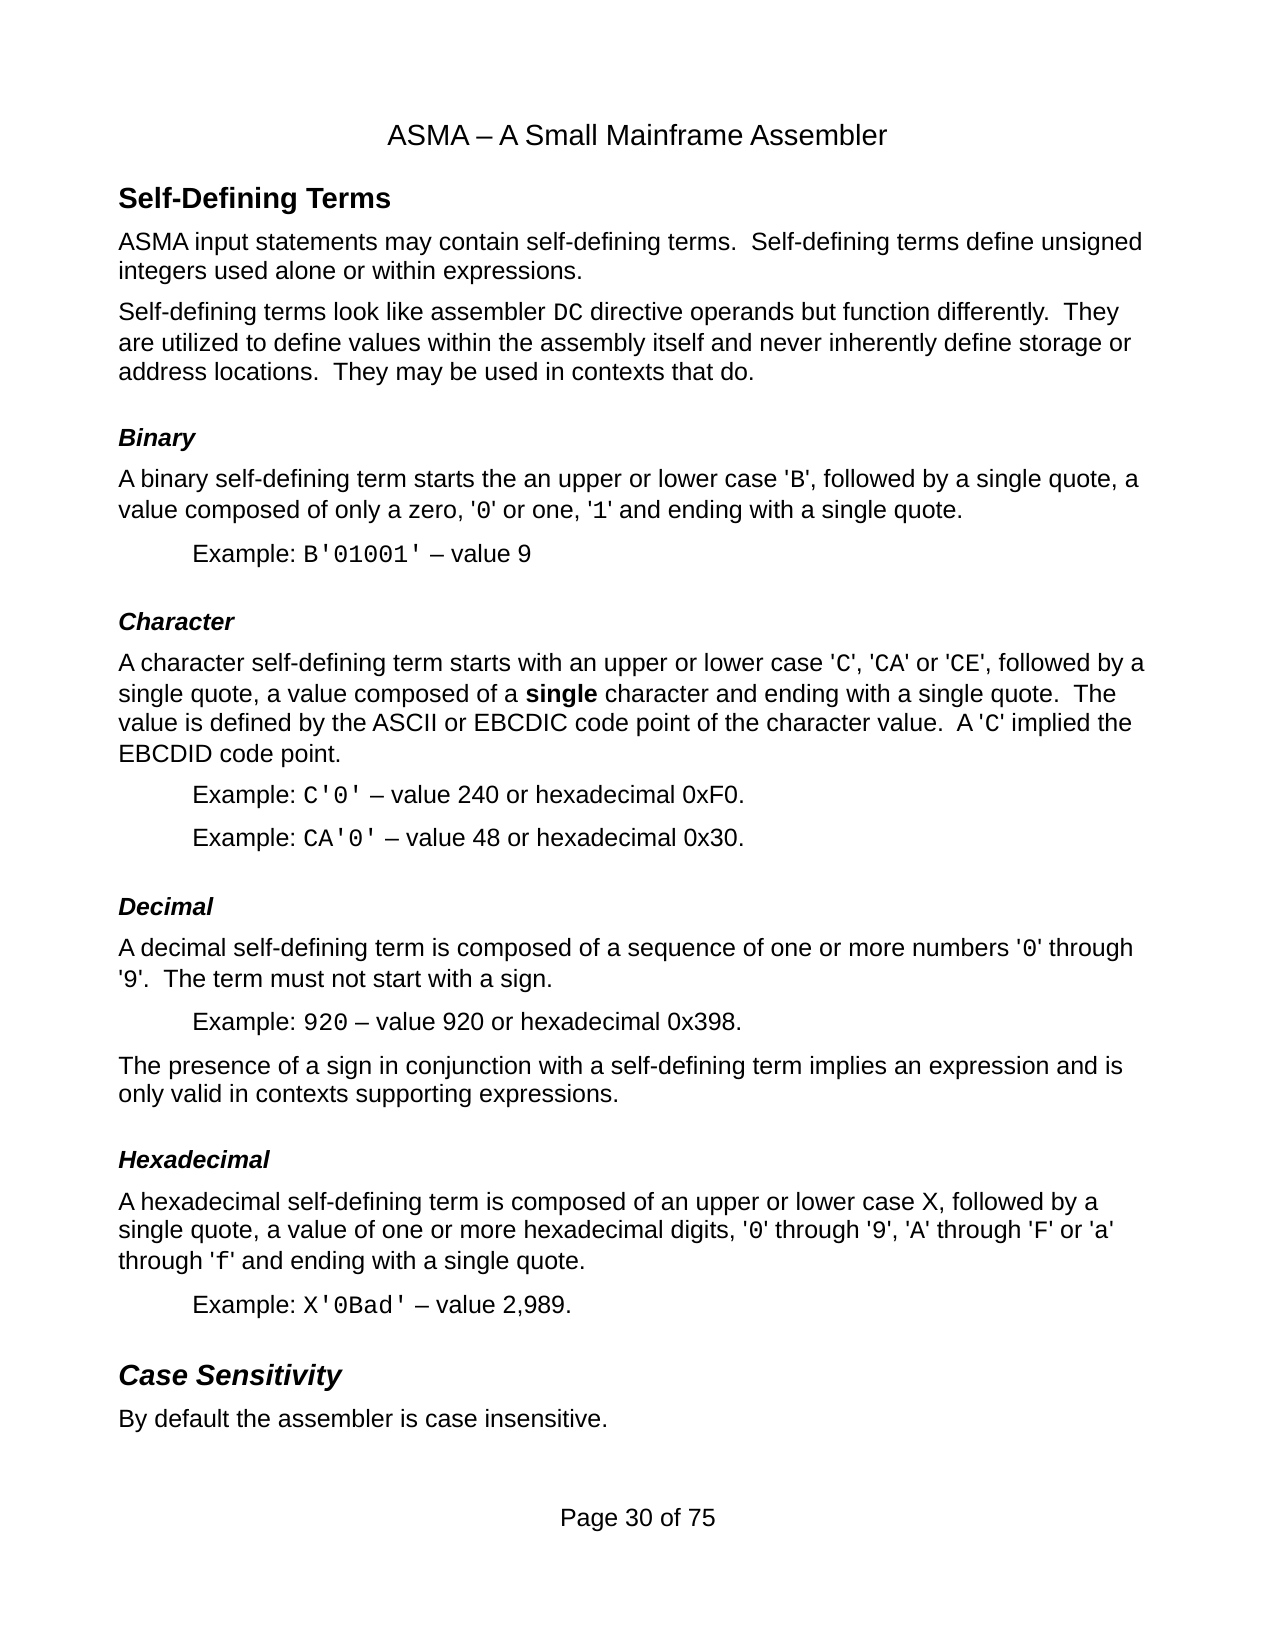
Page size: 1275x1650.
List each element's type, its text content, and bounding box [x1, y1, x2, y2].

text A binary self-defining term starts the an upper or lower case 'B', followed by a single quote, a value composed of only a zero, '0' or one, '1' and ending with a single quote. [118, 464, 1157, 526]
subtitle Decimal [118, 892, 1157, 920]
text A hexadecimal self-defining term is composed of an upper or lower case X, followed by a single quote, a value of one or more hexadecimal digits, '0' through '9', 'A' through 'F' or 'a' through 'f' and ending with a single quote. [118, 1187, 1157, 1277]
text A character self-defining term starts with an upper or lower case 'C', 'CA' or 'CE', followed by a single quote, a value composed of a single character and ending with a single quote. The value is defined by the ASCII or EBCDIC code point of the character value. A 'C' implied the EBCDID code point. [118, 648, 1157, 767]
subtitle Binary [118, 423, 1157, 452]
text Example: X'0Bad' – value 2,989. [192, 1290, 1157, 1321]
text ASMA input statements may contain self-defining terms. Self-defining terms define unsigned integers used alone or within expressions. [118, 227, 1157, 285]
subtitle Character [118, 607, 1157, 636]
text A decimal self-defining term is composed of a sequence of one or more numbers '0' through '9'. The term must not start with a sign. [118, 933, 1157, 995]
subtitle Case Sensitivity [118, 1358, 1157, 1392]
text The presence of a sign in conjunction with a self-defining term implies an expression and is only valid in contexts supporting expressions. [118, 1051, 1157, 1108]
subtitle Hexadecimal [118, 1146, 1157, 1174]
text Example: B'01001' – value 9 [192, 538, 1157, 569]
text Self-defining terms look like assembler DC directive operands but function differently. They are utilized to define values within the assembly itself and never inherently define storage or address locations. They may be used in contexts that do. [118, 297, 1157, 386]
text Example: C'0' – value 240 or hexadecimal 0xF0. [192, 780, 1157, 811]
subtitle Self-Defining Terms [118, 181, 1157, 215]
text Example: CA'0' – value 48 or hexadecimal 0x30. [192, 823, 1157, 854]
text By default the assembler is case insensitive. [118, 1404, 1157, 1433]
text Example: 920 – value 920 or hexadecimal 0x398. [192, 1007, 1157, 1038]
